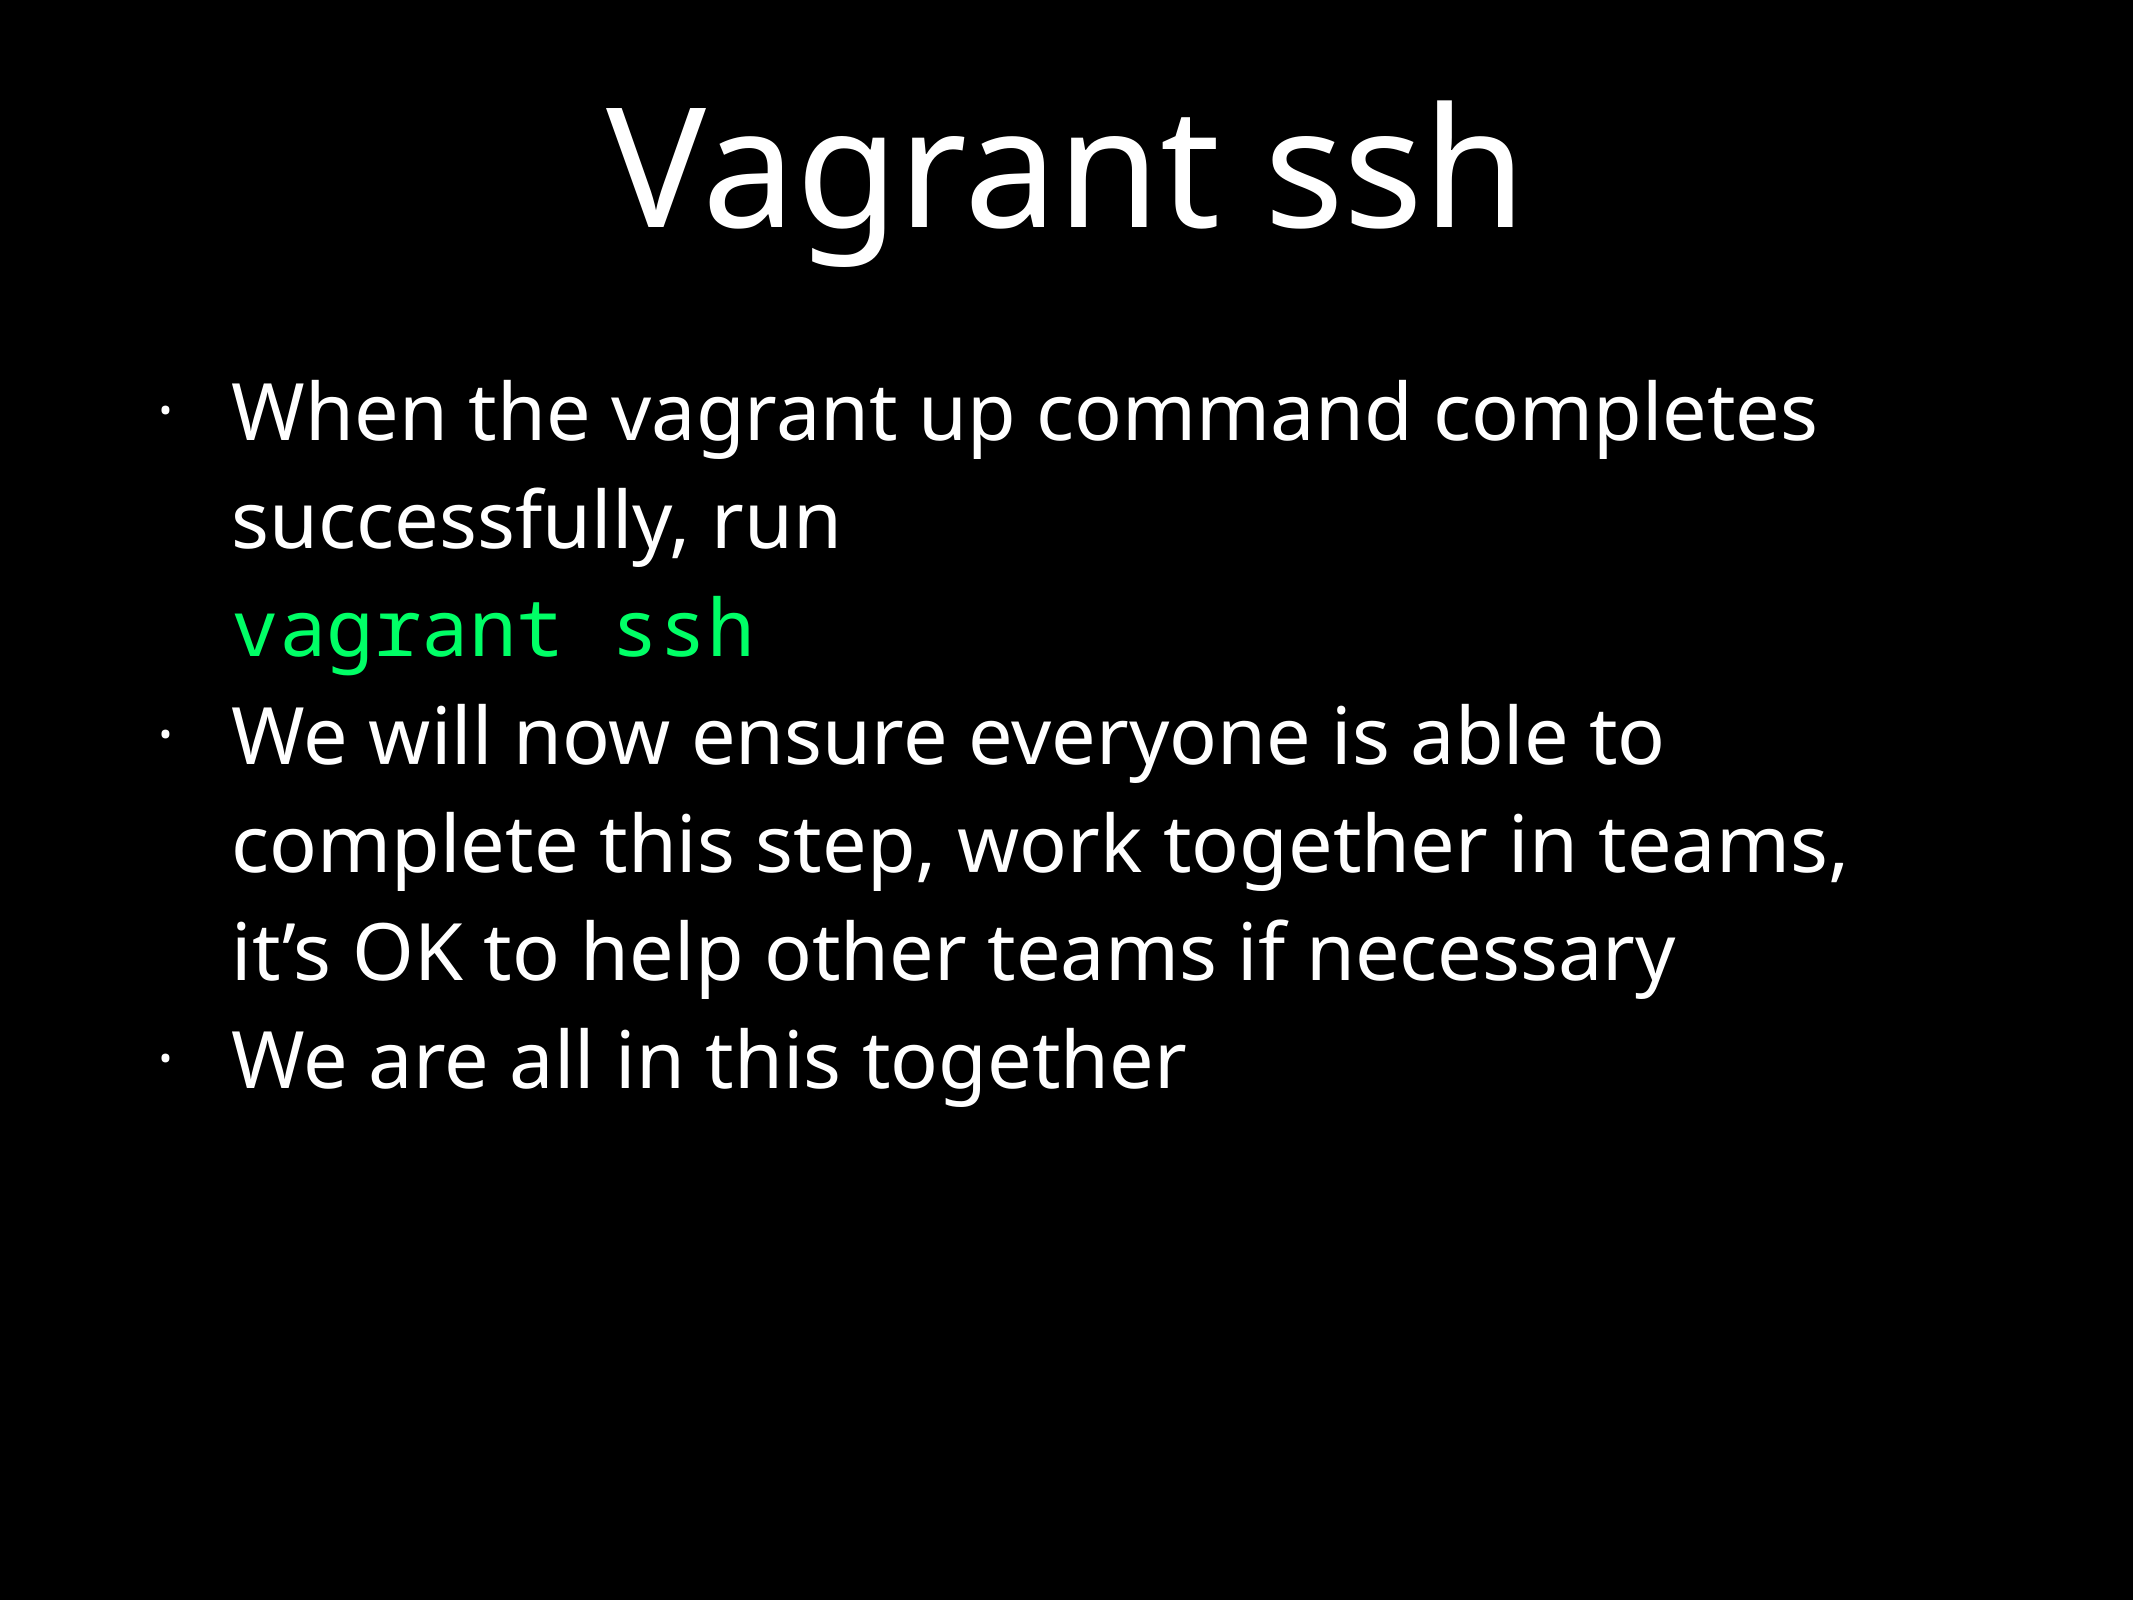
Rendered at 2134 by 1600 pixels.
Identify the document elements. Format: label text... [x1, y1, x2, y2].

text_box Vagrant ssh [156, 41, 1978, 286]
text_box When the vagrant up command completes successfully, run vagrant ssh We will now ensure everyone is able to complete this step, work together in teams, it’s OK to help other teams if necessary We are all in this together [144, 348, 1966, 1381]
